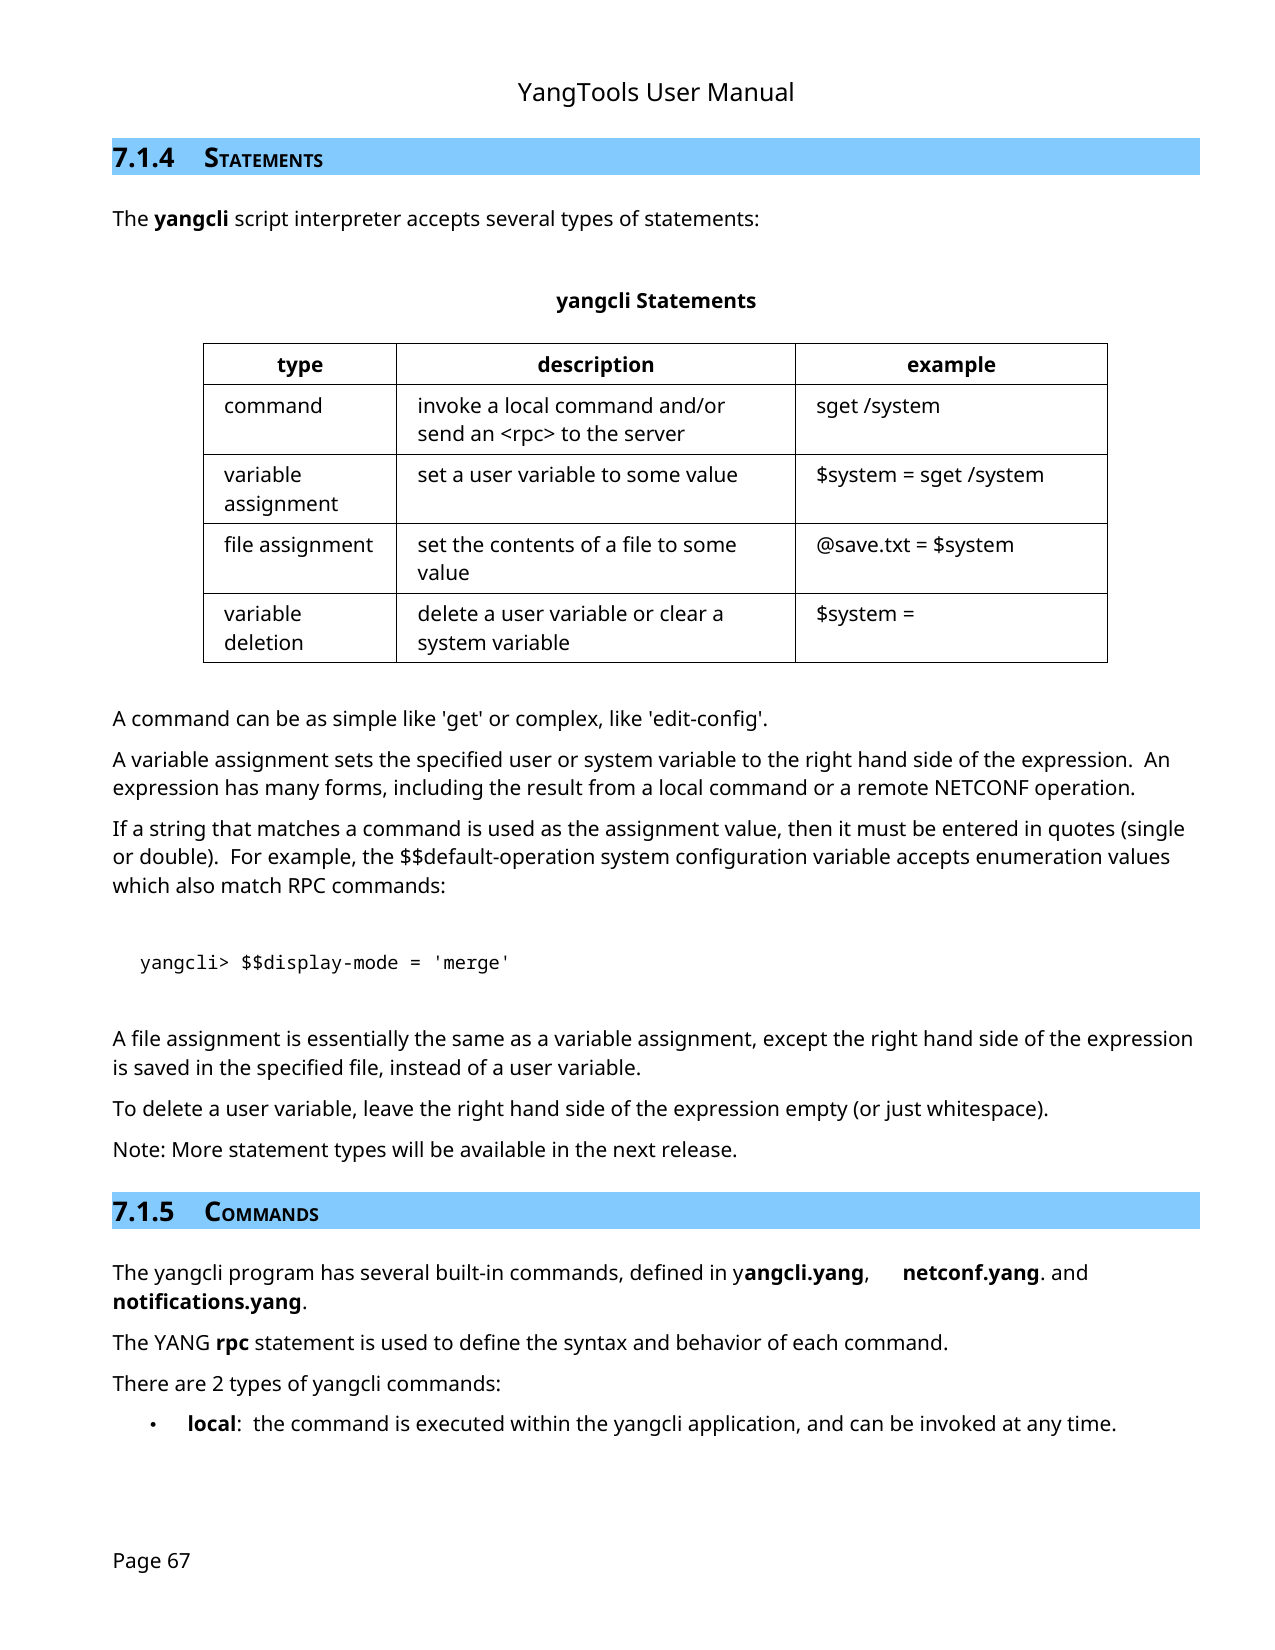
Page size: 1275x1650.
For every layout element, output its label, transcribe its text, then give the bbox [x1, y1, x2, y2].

table_cell sget /system [796, 385, 1107, 454]
table_cell @save.txt = $system [796, 524, 1107, 592]
table_cell command [204, 385, 396, 454]
table_header type [204, 344, 396, 384]
table_cell variable deletion [204, 594, 396, 662]
text The yangcli script interpreter accepts several types of statements: [112, 204, 1200, 233]
table_cell invoke a local command and/or send an <rpc> to the server [397, 385, 795, 454]
table_cell file assignment [204, 524, 396, 592]
text To delete a user variable, leave the right hand side of the expression empty (or just whitespace). [112, 1094, 1200, 1122]
table_cell set a user variable to some value [397, 455, 795, 523]
table_cell delete a user variable or clear a system variable [397, 594, 795, 662]
text The yangcli program has several built-in commands, defined in yangcli.yang, netconf.yang. and notifications.yang. [112, 1258, 1200, 1315]
subtitle Statements [112, 138, 1200, 175]
table_header description [397, 344, 795, 384]
subtitle yangcli Statements [127, 286, 1185, 315]
text The YANG rpc statement is used to define the syntax and behavior of each command. [112, 1328, 1200, 1356]
list local: the command is executed within the yangcli application, and can be invoked at any time. [150, 1409, 1200, 1438]
text A file assignment is essentially the same as a variable assignment, except the right hand side of the expression is saved in the specified file, instead of a user variable. [112, 1024, 1200, 1081]
text A command can be as simple like 'get' or complex, like 'edit-config'. [112, 704, 1200, 732]
text yangcli> $$display-mode = 'merge' [139, 949, 1200, 975]
table_header example [796, 344, 1107, 384]
text Note: More statement types will be available in the next release. [112, 1135, 1200, 1163]
subtitle Commands [112, 1192, 1200, 1229]
table_cell $system = [796, 594, 1107, 662]
table_cell variable assignment [204, 455, 396, 523]
text There are 2 types of yangcli commands: [112, 1369, 1200, 1397]
table_cell set the contents of a file to some value [397, 524, 795, 592]
table_cell $system = sget /system [796, 455, 1107, 523]
text If a string that matches a command is used as the assignment value, then it must be entered in quotes (single or double). For example, the $$default-operation system configuration variable accepts enumeration values which also match RPC commands: [112, 814, 1200, 899]
text A variable assignment sets the specified user or system variable to the right hand side of the expression. An expression has many forms, including the result from a local command or a remote NETCONF operation. [112, 745, 1200, 802]
